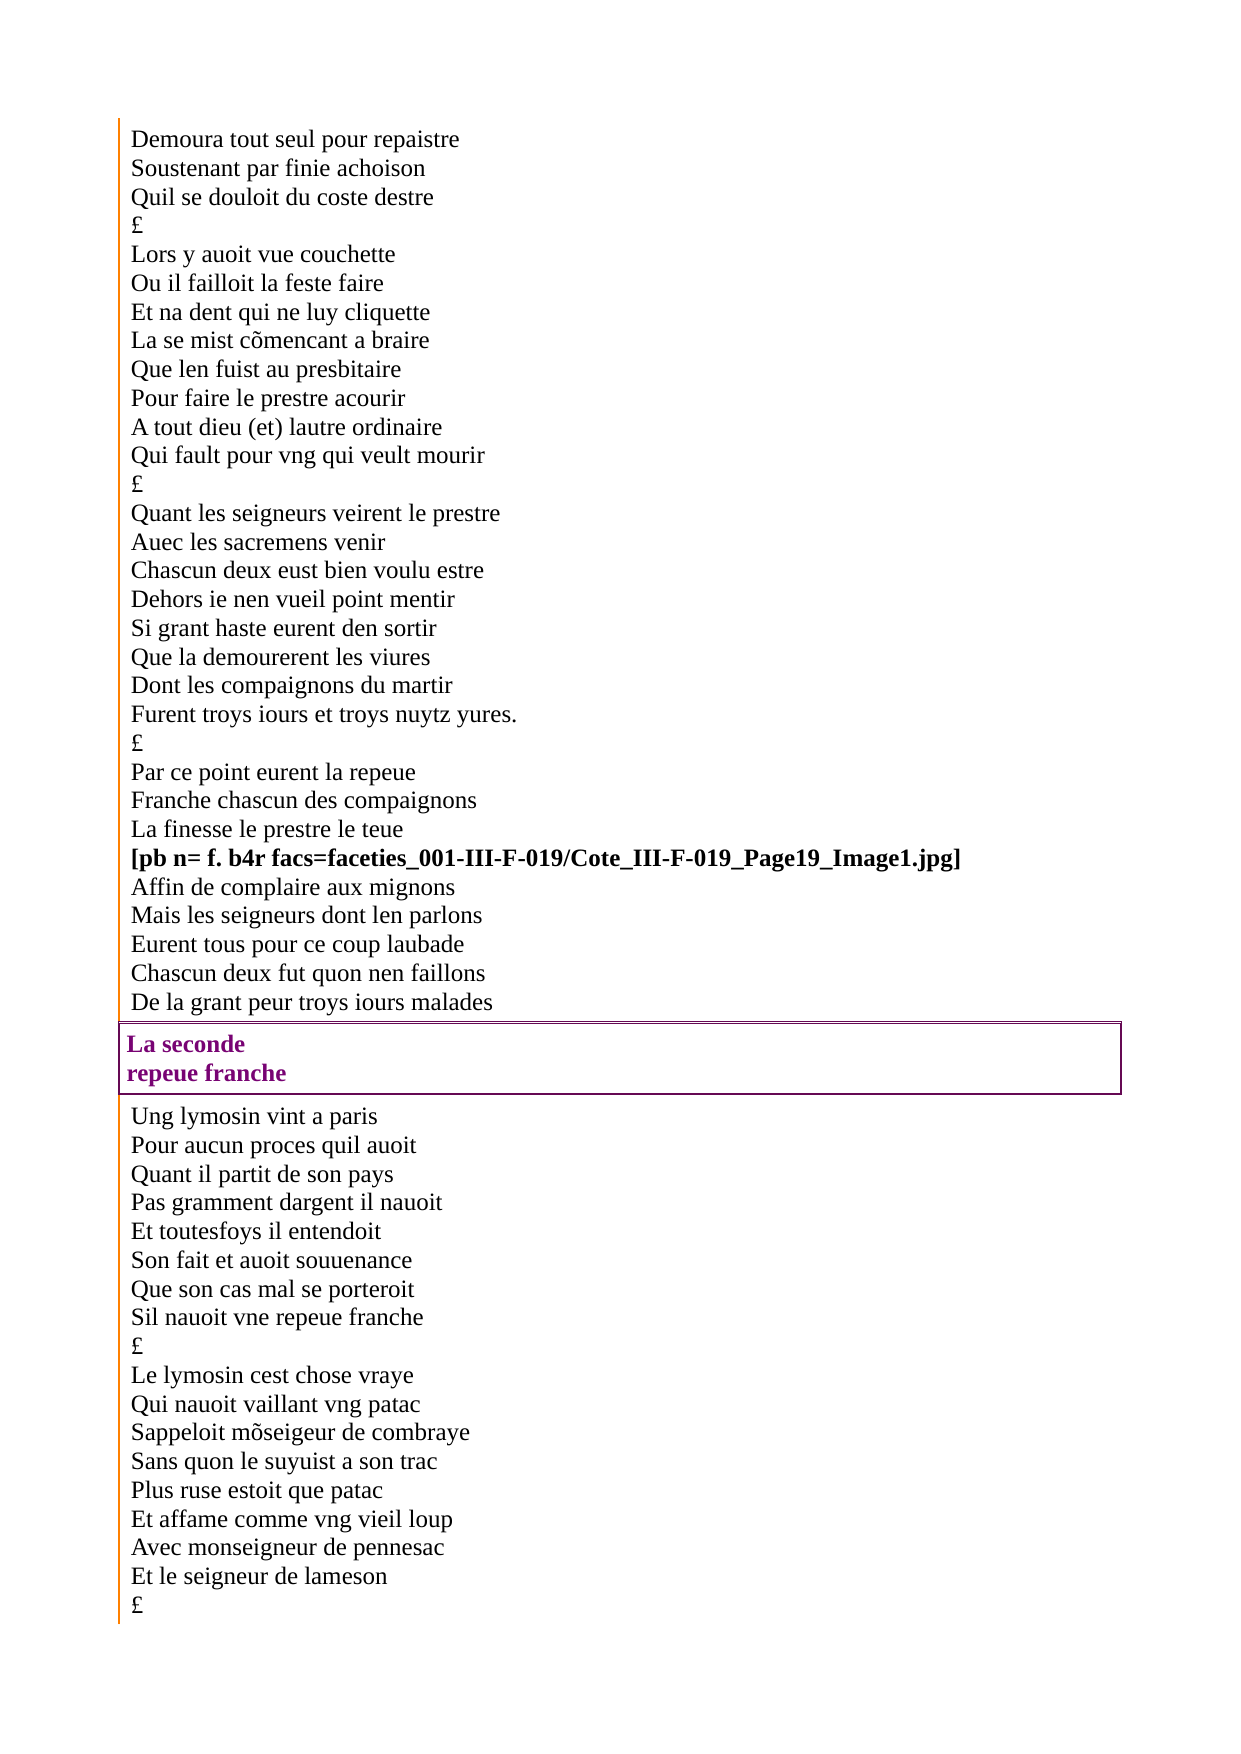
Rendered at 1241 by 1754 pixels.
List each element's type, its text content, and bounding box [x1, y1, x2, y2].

text La seconde repeue franche [120, 1024, 1120, 1093]
text La finesse le prestre le teue [120, 814, 1122, 843]
text Auec les sacremens venir [120, 527, 1122, 555]
text Quant il partit de son pays [120, 1159, 1122, 1187]
text Sans quon le suyuist a son trac [120, 1446, 1122, 1475]
text Lors y auoit vue couchette [120, 239, 1122, 268]
text A tout dieu (et) lautre ordinaire [120, 412, 1122, 440]
text Que son cas mal se porteroit [120, 1274, 1122, 1302]
text De la grant peur troys iours malades [120, 987, 1122, 1021]
text Qui fault pour vng qui veult mourir [120, 440, 1122, 469]
text Avec monseigneur de pennesac [120, 1532, 1122, 1561]
text Plus ruse estoit que patac [120, 1475, 1122, 1504]
text Sappeloit mõseigeur de combraye [120, 1417, 1122, 1446]
text Si grant haste eurent den sortir [120, 613, 1122, 642]
text Pour aucun proces quil auoit [120, 1130, 1122, 1159]
text Que len fuist au presbitaire [120, 354, 1122, 383]
text Soustenant par finie achoison [120, 153, 1122, 182]
text Que la demourerent les viures [120, 642, 1122, 670]
text Le lymosin cest chose vraye [120, 1360, 1122, 1389]
text Quil se douloit du coste destre [120, 182, 1122, 210]
text Mais les seigneurs dont len parlons [120, 900, 1122, 929]
text Qui nauoit vaillant vng patac [120, 1389, 1122, 1417]
text Quant les seigneurs veirent le prestre [120, 498, 1122, 527]
text £ [120, 210, 1122, 239]
text £ [120, 469, 1122, 498]
text Par ce point eurent la repeue [120, 757, 1122, 785]
text £ [120, 728, 1122, 757]
text Pas gramment dargent il nauoit [120, 1187, 1122, 1216]
text Et toutesfoys il entendoit [120, 1216, 1122, 1245]
text £ [120, 1331, 1122, 1360]
text Et affame comme vng vieil loup [120, 1504, 1122, 1532]
text Et na dent qui ne luy cliquette [120, 297, 1122, 325]
text £ [120, 1590, 1122, 1624]
text Demoura tout seul pour repaistre [120, 118, 1122, 153]
text Ou il failloit la feste faire [120, 268, 1122, 297]
text Ung lymosin vint a paris [120, 1095, 1122, 1130]
text Sil nauoit vne repeue franche [120, 1302, 1122, 1331]
text Eurent tous pour ce coup laubade [120, 929, 1122, 958]
text Affin de complaire aux mignons [120, 872, 1122, 900]
text Son fait et auoit souuenance [120, 1245, 1122, 1274]
text La se mist cõmencant a braire [120, 325, 1122, 354]
text Chascun deux fut quon nen faillons [120, 958, 1122, 987]
text Pour faire le prestre acourir [120, 383, 1122, 412]
text Dehors ie nen vueil point mentir [120, 584, 1122, 613]
text Dont les compaignons du martir [120, 670, 1122, 699]
text Et le seigneur de lameson [120, 1561, 1122, 1590]
text [pb n= f. b4r facs=faceties_001-III-F-019/Cote_III-F-019_Page19_Image1.jpg] [120, 843, 1122, 872]
text Franche chascun des compaignons [120, 785, 1122, 814]
text Chascun deux eust bien voulu estre [120, 555, 1122, 584]
text Furent troys iours et troys nuytz yures. [120, 699, 1122, 728]
